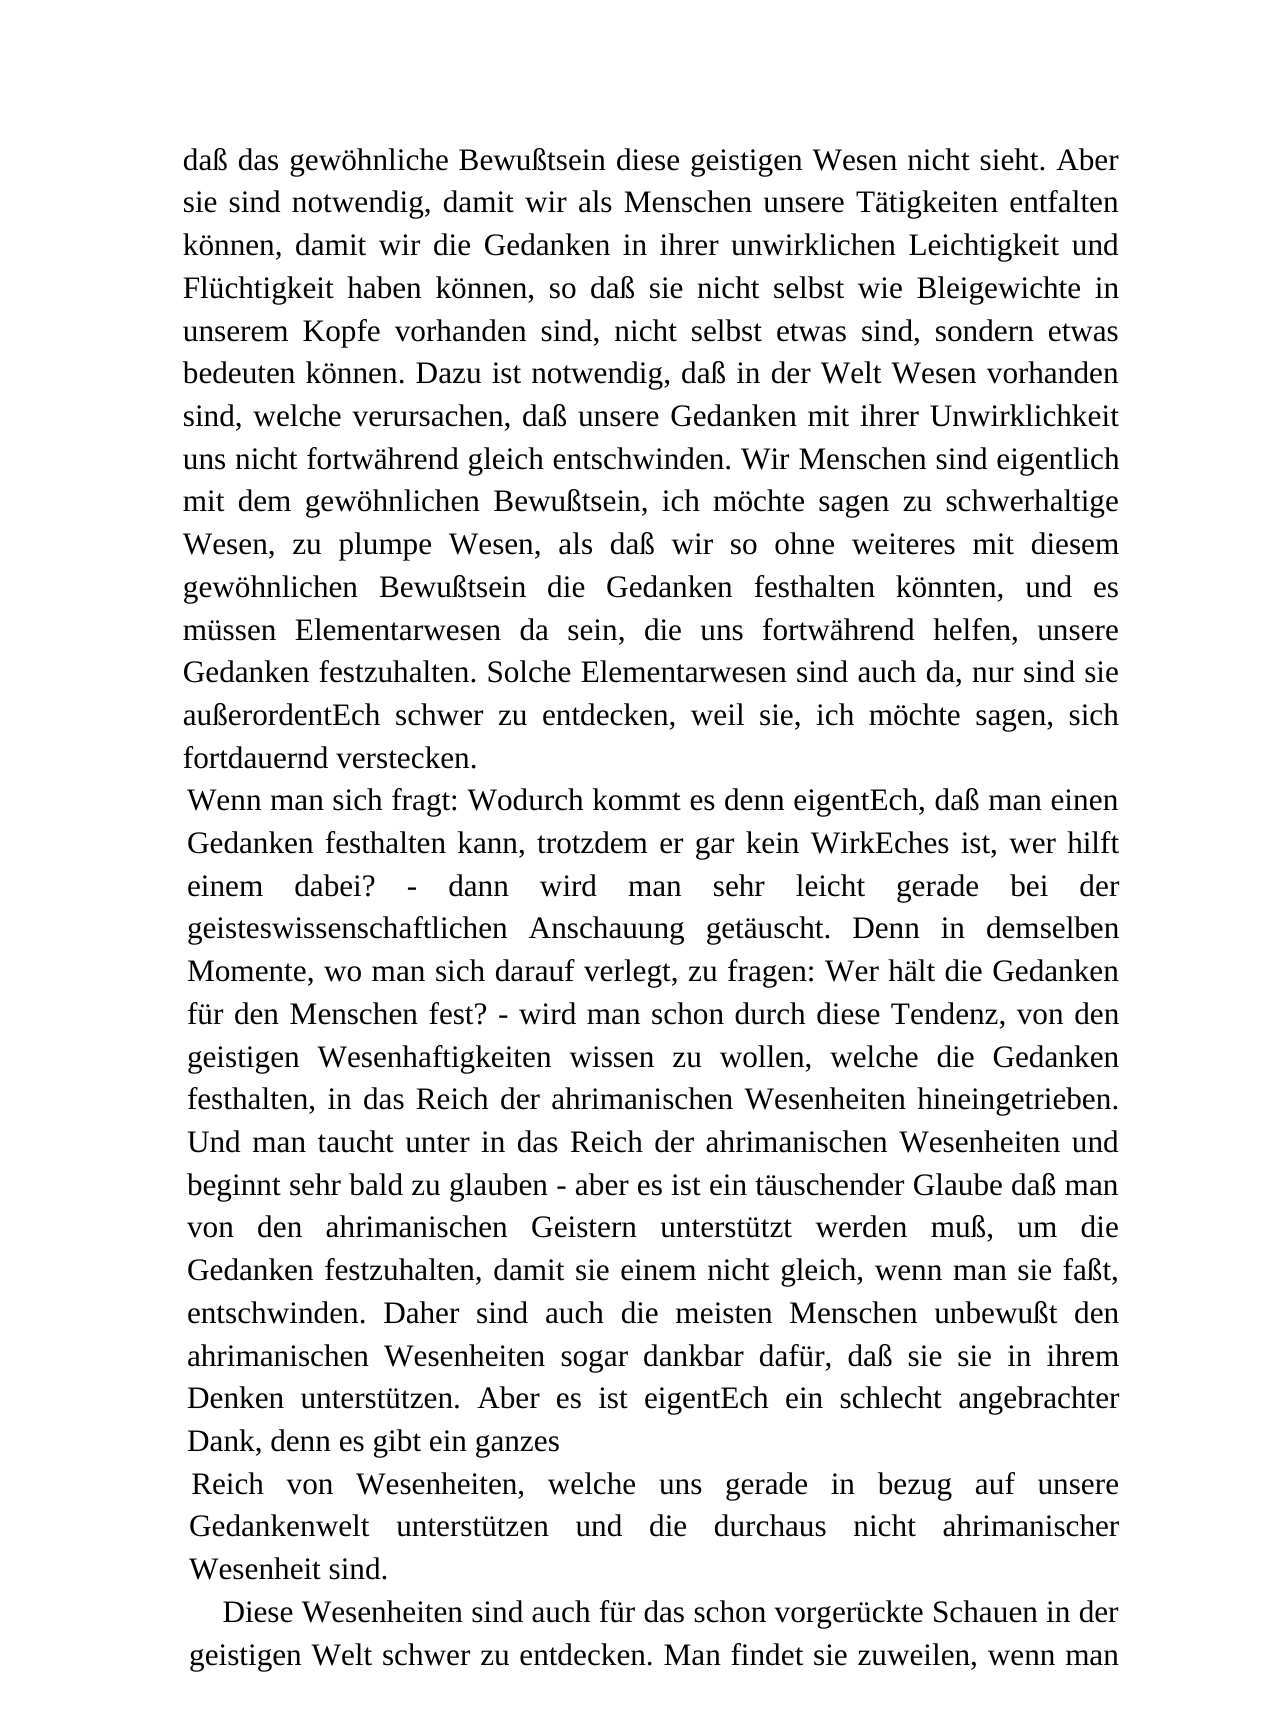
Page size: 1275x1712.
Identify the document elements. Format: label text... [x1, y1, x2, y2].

text Diese Wesenheiten sind auch für das schon vorgerückte Schauen in der geistigen Welt schwer zu entdecken. Man findet sie zuweilen, wenn man [189, 1593, 1120, 1672]
text daß das gewöhnliche Bewußtsein diese geistigen Wesen nicht sieht. Aber sie sind notwendig, damit wir als Menschen unsere Tätigkeiten entfalten können, damit wir die Gedanken in ihrer unwirklichen Leichtigkeit und Flüchtigkeit haben können, so daß sie nicht selbst wie Bleigewichte in unserem Kopfe vorhanden sind, nicht selbst etwas sind, sondern etwas bedeuten können. Dazu ist notwendig, daß in der Welt Wesen vorhanden sind, welche verursachen, daß unsere Gedanken mit ihrer Unwirklichkeit uns nicht fortwährend gleich entschwinden. Wir Menschen sind eigentlich mit dem gewöhnlichen Bewußtsein, ich möchte sagen zu schwerhaltige Wesen, zu plumpe Wesen, als daß wir so ohne weiteres mit diesem gewöhnlichen Bewußtsein die Gedanken festhalten könnten, und es müssen Elementarwesen da sein, die uns fortwährend helfen, unsere Gedanken festzuhalten. Solche Elementarwesen sind auch da, nur sind sie außerordentEch schwer zu entdecken, weil sie, ich möchte sagen, sich fortdauernd verstecken. [183, 141, 1120, 775]
text Reich von Wesenheiten, welche uns gerade in bezug auf unsere Gedankenwelt unterstützen und die durchaus nicht ahrimanischer Wesenheit sind. [189, 1465, 1120, 1586]
text Wenn man sich fragt: Wodurch kommt es denn eigentEch, daß man einen Gedanken festhalten kann, trotzdem er gar kein WirkEches ist, wer hilft einem dabei? - dann wird man sehr leicht gerade bei der geisteswissenschaftlichen Anschauung getäuscht. Denn in demselben Momente, wo man sich darauf verlegt, zu fragen: Wer hält die Gedanken für den Menschen fest? - wird man schon durch diese Tendenz, von den geistigen Wesenhaftigkeiten wissen zu wollen, welche die Gedanken festhalten, in das Reich der ahrimanischen Wesenheiten hineingetrieben. Und man taucht unter in das Reich der ahrimanischen Wesenheiten und beginnt sehr bald zu glauben - aber es ist ein täuschender Glaube daß man von den ahrimanischen Geistern unterstützt werden muß, um die Gedanken festzuhalten, damit sie einem nicht gleich, wenn man sie faßt, entschwinden. Daher sind auch die meisten Menschen unbewußt den ahrimanischen Wesenheiten sogar dankbar dafür, daß sie sie in ihrem Denken unterstützen. Aber es ist eigentEch ein schlecht angebrachter Dank, denn es gibt ein ganzes [187, 782, 1120, 1458]
